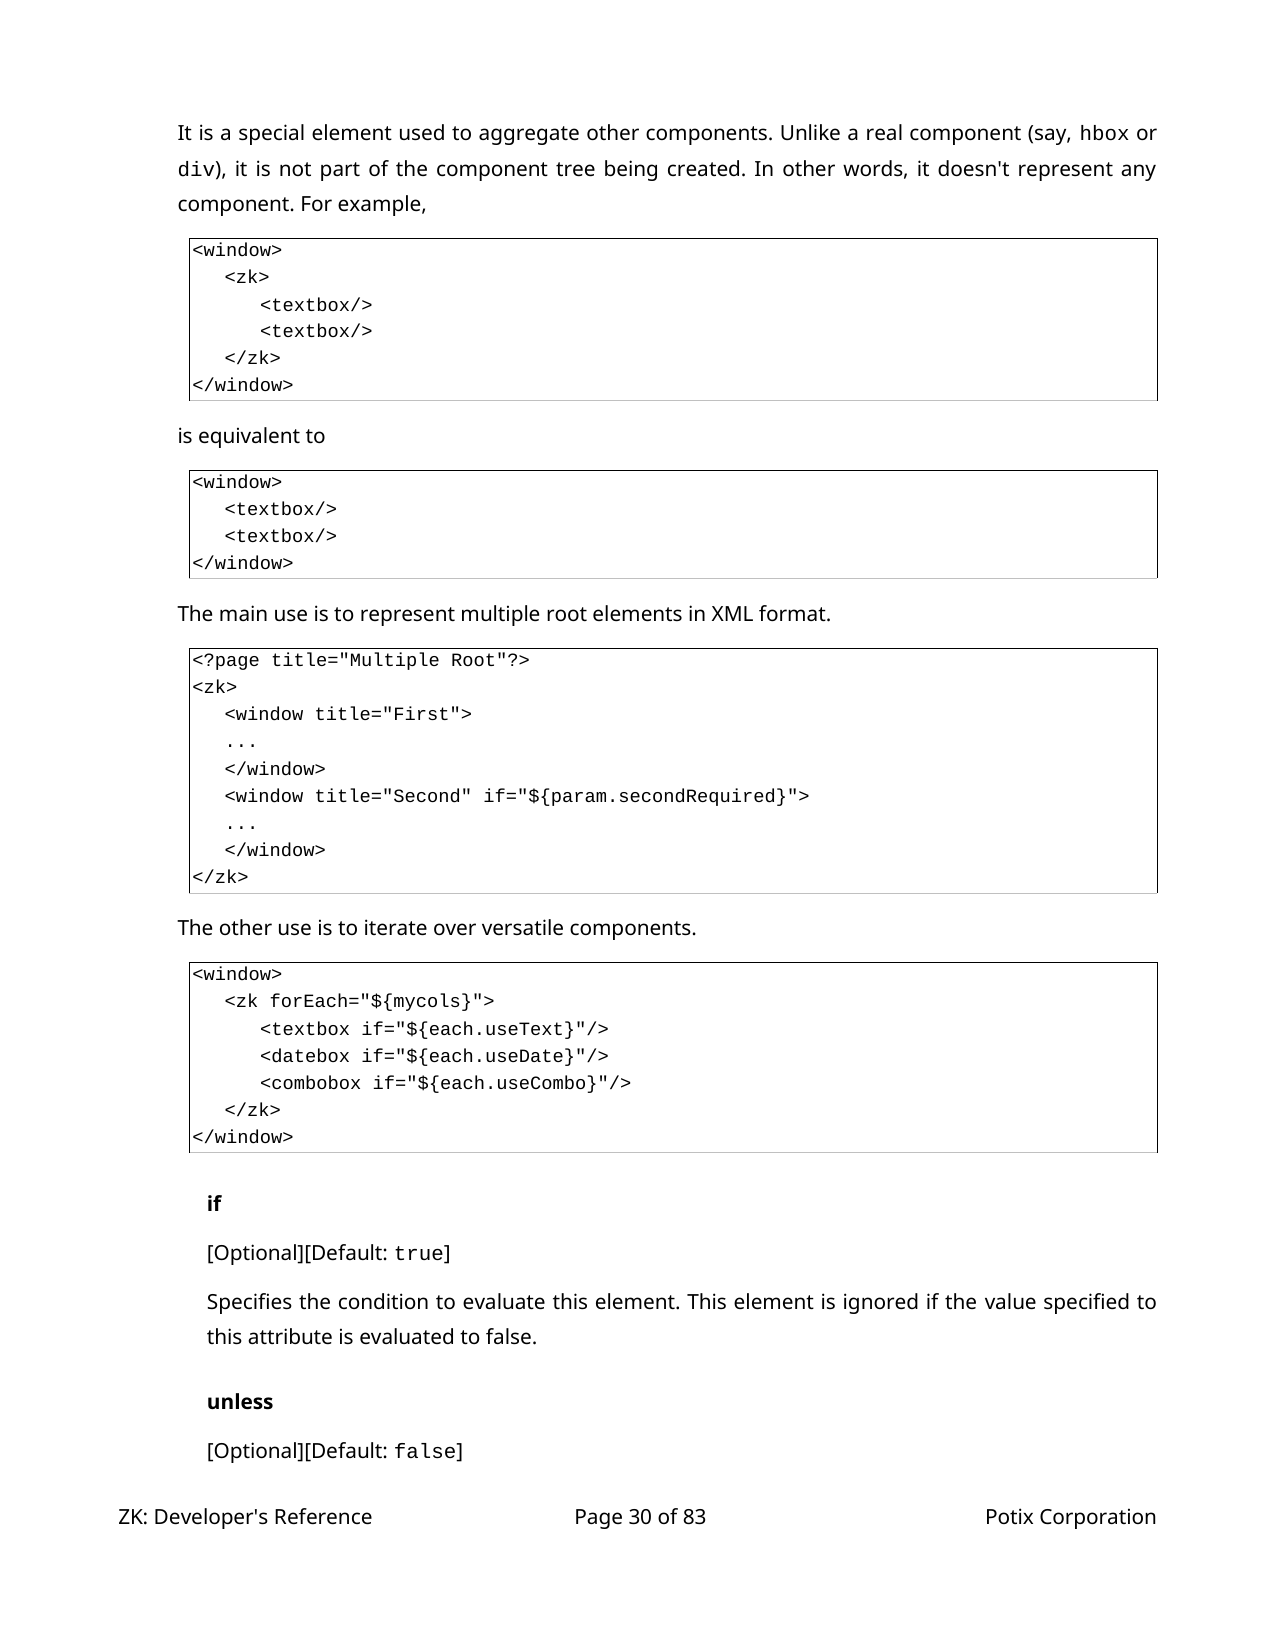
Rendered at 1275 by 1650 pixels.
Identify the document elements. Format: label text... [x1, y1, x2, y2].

text The other use is to iterate over versatile components. [177, 913, 1157, 941]
text ... [190, 729, 1157, 754]
text <textbox/> <textbox/> [190, 497, 1157, 548]
text </window> [190, 373, 1157, 400]
text <window> [190, 239, 1157, 262]
text <combobox if="${each.useCombo}"/> [190, 1071, 1157, 1095]
text The main use is to represent multiple root elements in XML format. [177, 599, 1157, 627]
subtitle if [207, 1189, 1157, 1217]
text </window> [190, 838, 1157, 862]
text ... [190, 811, 1157, 835]
text <datebox if="${each.useDate}"/> [190, 1044, 1157, 1068]
text </window> [190, 1125, 1157, 1152]
text It is a special element used to aggregate other components. Unlike a real component (say, hbox or div), it is not part of the component tree being created. In other words, it doesn't represent any component. For example, [177, 118, 1157, 217]
text <window> [190, 963, 1157, 986]
text </window> [190, 551, 1157, 578]
text <textbox/> <textbox/> [190, 292, 1157, 343]
text <textbox if="${each.useText}"/> [190, 1016, 1157, 1041]
text </zk> [190, 865, 1157, 893]
subtitle unless [207, 1387, 1157, 1416]
text <zk> [190, 675, 1157, 699]
text <zk> [190, 265, 1157, 289]
text <window> [190, 471, 1157, 494]
text is equivalent to [177, 421, 1157, 449]
text </zk> [190, 346, 1157, 370]
text <window title="First"> [190, 702, 1157, 726]
text [Optional][Default: false] [207, 1436, 1157, 1465]
text Specifies the condition to evaluate this element. This element is ignored if the value specified to this attribute is evaluated to false. [207, 1287, 1157, 1351]
text [Optional][Default: true] [207, 1238, 1157, 1267]
text </zk> [190, 1098, 1157, 1122]
text </window> [190, 757, 1157, 781]
text <?page title="Multiple Root"?> [190, 649, 1157, 672]
text <window title="Second" if="${param.secondRequired}"> [190, 784, 1157, 808]
text <zk forEach="${mycols}"> [190, 989, 1157, 1013]
